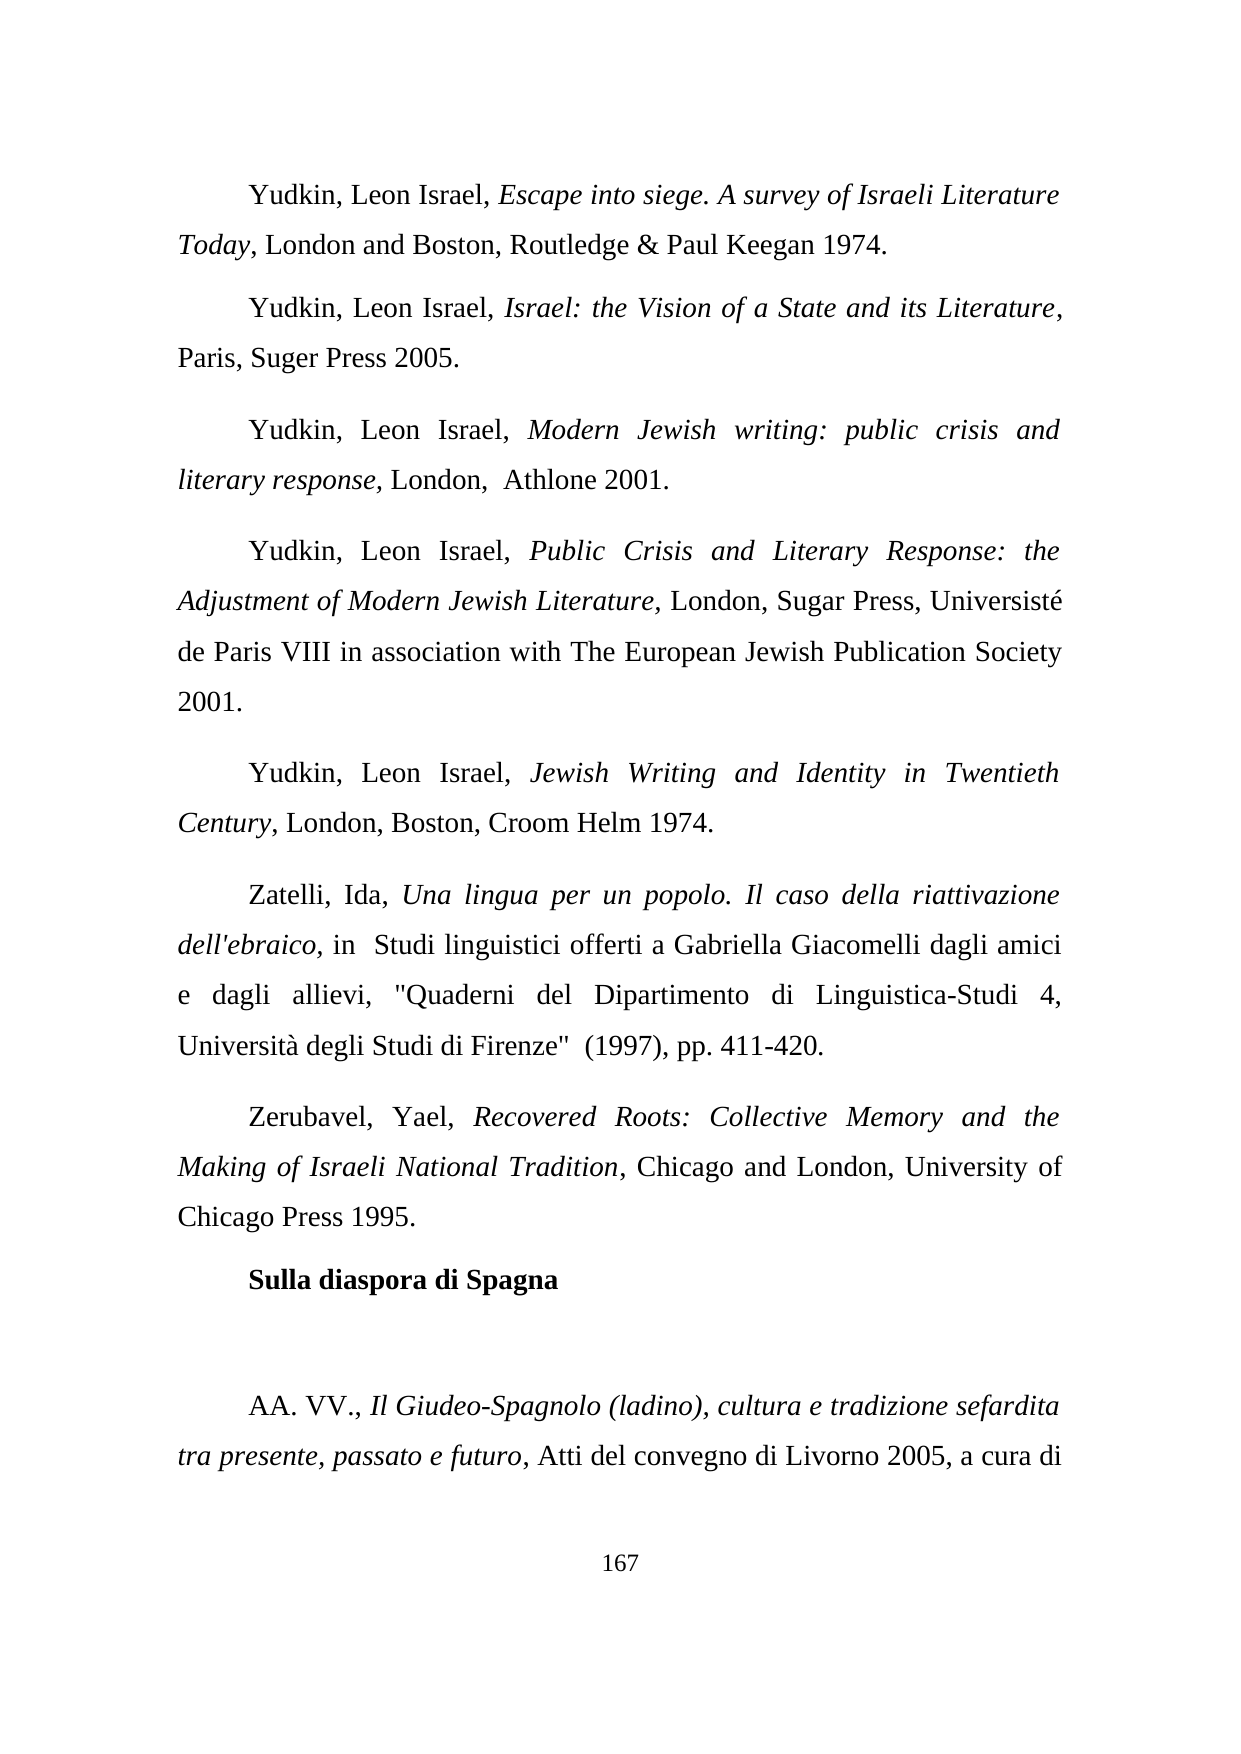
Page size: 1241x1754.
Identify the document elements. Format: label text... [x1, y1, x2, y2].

text Sulla diaspora di Spagna [177, 1262, 1063, 1296]
text AA. VV., Il Giudeo-Spagnolo (ladino), cultura e tradizione sefardita tra presente, passato e futuro, Atti del convegno di Livorno 2005, a cura di [177, 1388, 1063, 1472]
text Zerubavel, Yael, Recovered Roots: Collective Memory and the Making of Israeli National Tradition, Chicago and London, University of Chicago Press 1995. [177, 1099, 1063, 1233]
text Yudkin, Leon Israel, Israel: the Vision of a State and its Literature, Paris, Suger Press 2005. [177, 290, 1063, 374]
text Yudkin, Leon Israel, Modern Jewish writing: public crisis and literary response, London, Athlone 2001. [177, 412, 1063, 496]
text Yudkin, Leon Israel, Public Crisis and Literary Response: the Adjustment of Modern Jewish Literature, London, Sugar Press, Universisté de Paris VIII in association with The European Jewish Publication Society 2001. [177, 533, 1063, 718]
text Yudkin, Leon Israel, Jewish Writing and Identity in Twentieth Century, London, Boston, Croom Helm 1974. [177, 755, 1063, 839]
text Zatelli, Ida, Una lingua per un popolo. Il caso della riattivazione dell'ebraico, in Studi linguistici offerti a Gabriella Giacomelli dagli amici e dagli allievi, "Quaderni del Dipartimento di Linguistica-Studi 4, Università degli Studi di Firenze" (1997), pp. 411-420. [177, 877, 1063, 1061]
text Yudkin, Leon Israel, Escape into siege. A survey of Israeli Literature Today, London and Boston, Routledge & Paul Keegan 1974. [177, 177, 1063, 261]
